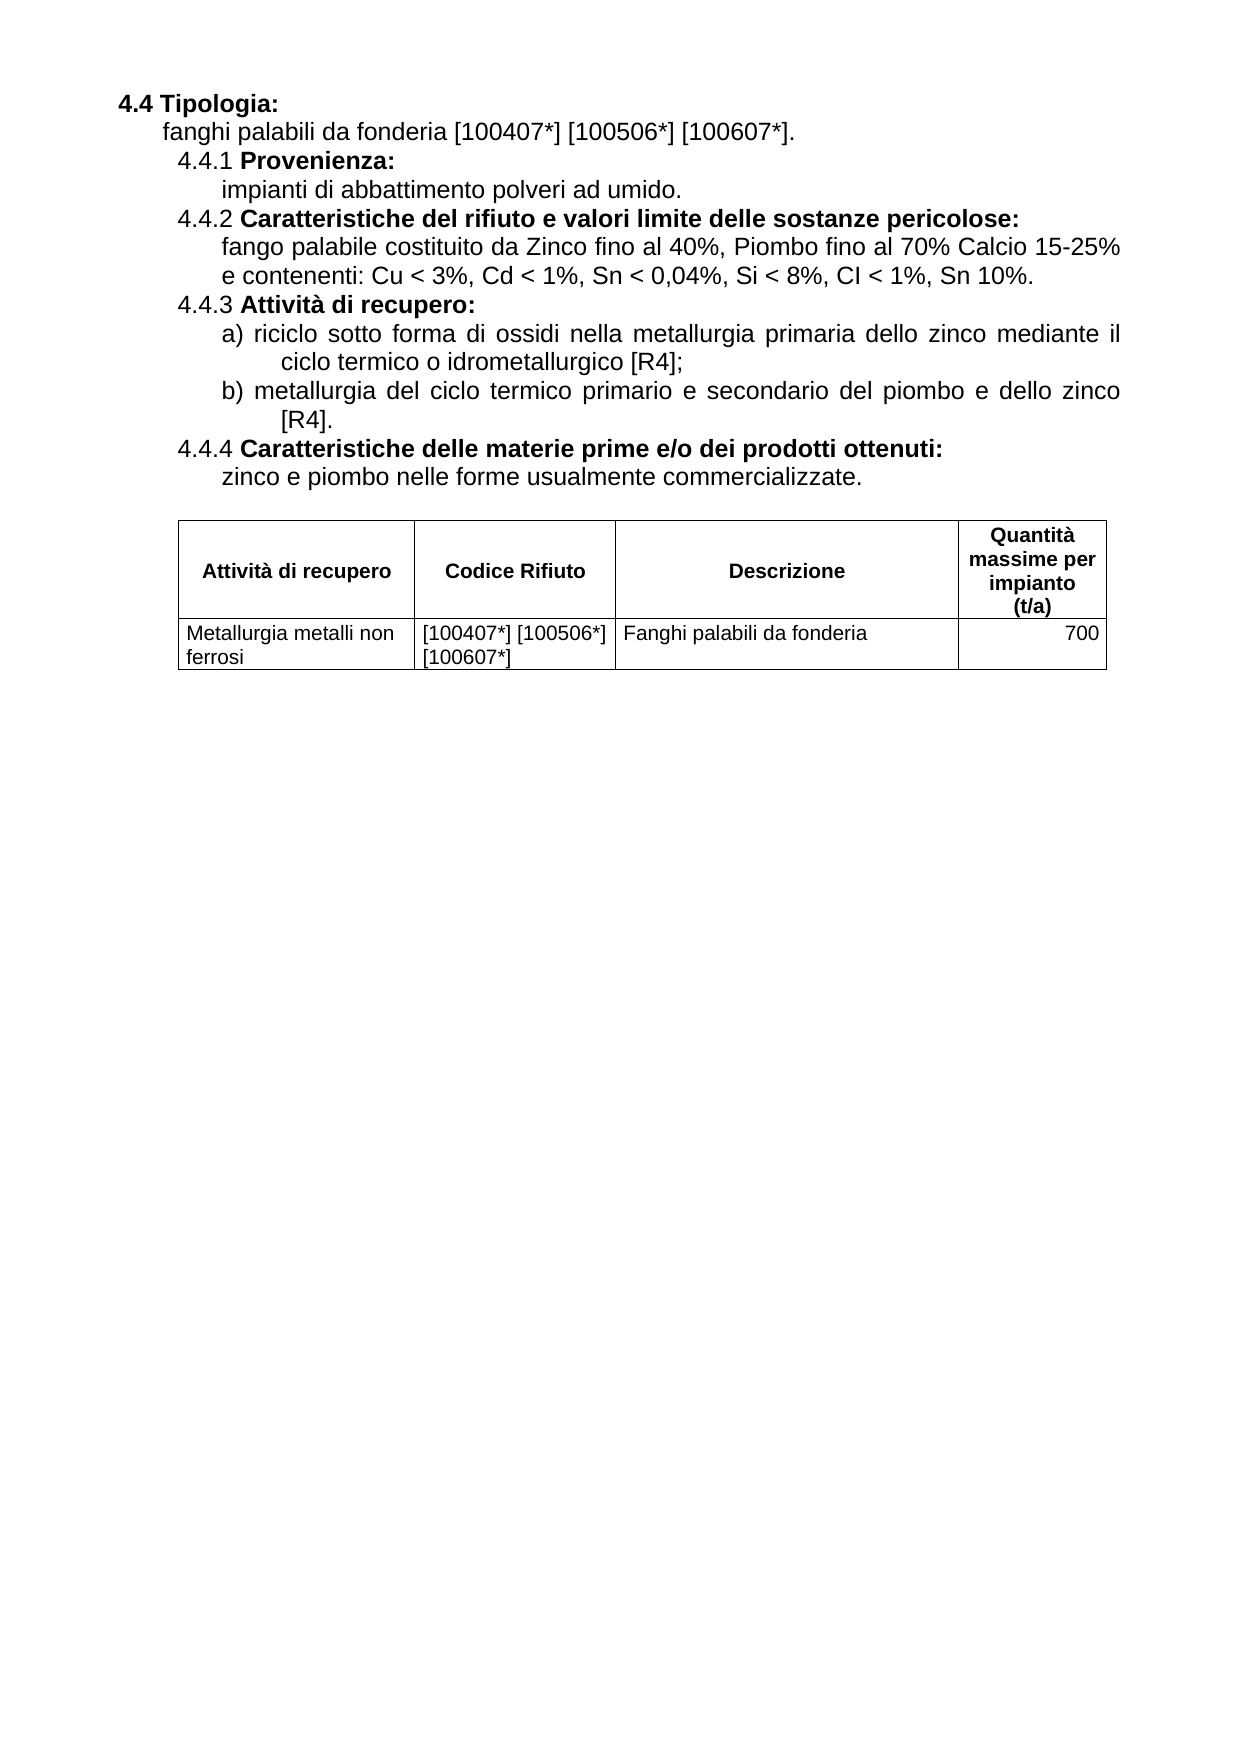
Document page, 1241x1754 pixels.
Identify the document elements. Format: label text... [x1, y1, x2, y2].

text 4.4.2 Caratteristiche del rifiuto e valori limite delle sostanze pericolose: [177, 204, 1122, 232]
table_header Descrizione [616, 521, 958, 618]
table_cell Fanghi palabili da fonderia [616, 619, 958, 669]
text a) riciclo sotto forma di ossidi nella metallurgia primaria dello zinco mediante il ciclo termico o idrometallurgico [R4]; [221, 319, 1122, 376]
text zinco e piombo nelle forme usualmente commercializzate. [221, 462, 1122, 491]
text fango palabile costituito da Zinco fino al 40%, Piombo fino al 70% Calcio 15-25% e contenenti: Cu < 3%, Cd < 1%, Sn < 0,04%, Si < 8%, CI < 1%, Sn 10%. [221, 232, 1122, 290]
text impianti di abbattimento polveri ad umido. [221, 175, 1122, 204]
subtitle 4.4 Tipologia: [118, 89, 1122, 117]
table_cell [100407*] [100506*] [100607*] [415, 619, 615, 669]
text b) metallurgia del ciclo termico primario e secondario del piombo e dello zinco [R4]. [221, 376, 1122, 434]
text 4.4.1 Provenienza: [177, 146, 1122, 175]
table_header Attività di recupero [179, 521, 414, 618]
text 4.4.3 Attività di recupero: [177, 290, 1122, 319]
text 4.4.4 Caratteristiche delle materie prime e/o dei prodotti ottenuti: [177, 434, 1122, 462]
table_cell 700 [959, 619, 1106, 669]
table_cell Metallurgia metalli non ferrosi [179, 619, 414, 669]
table_header Codice Rifiuto [415, 521, 615, 618]
table_header Quantità massime per impianto (t/a) [959, 521, 1106, 618]
text fanghi palabili da fonderia [100407*] [100506*] [100607*]. [162, 117, 1122, 146]
